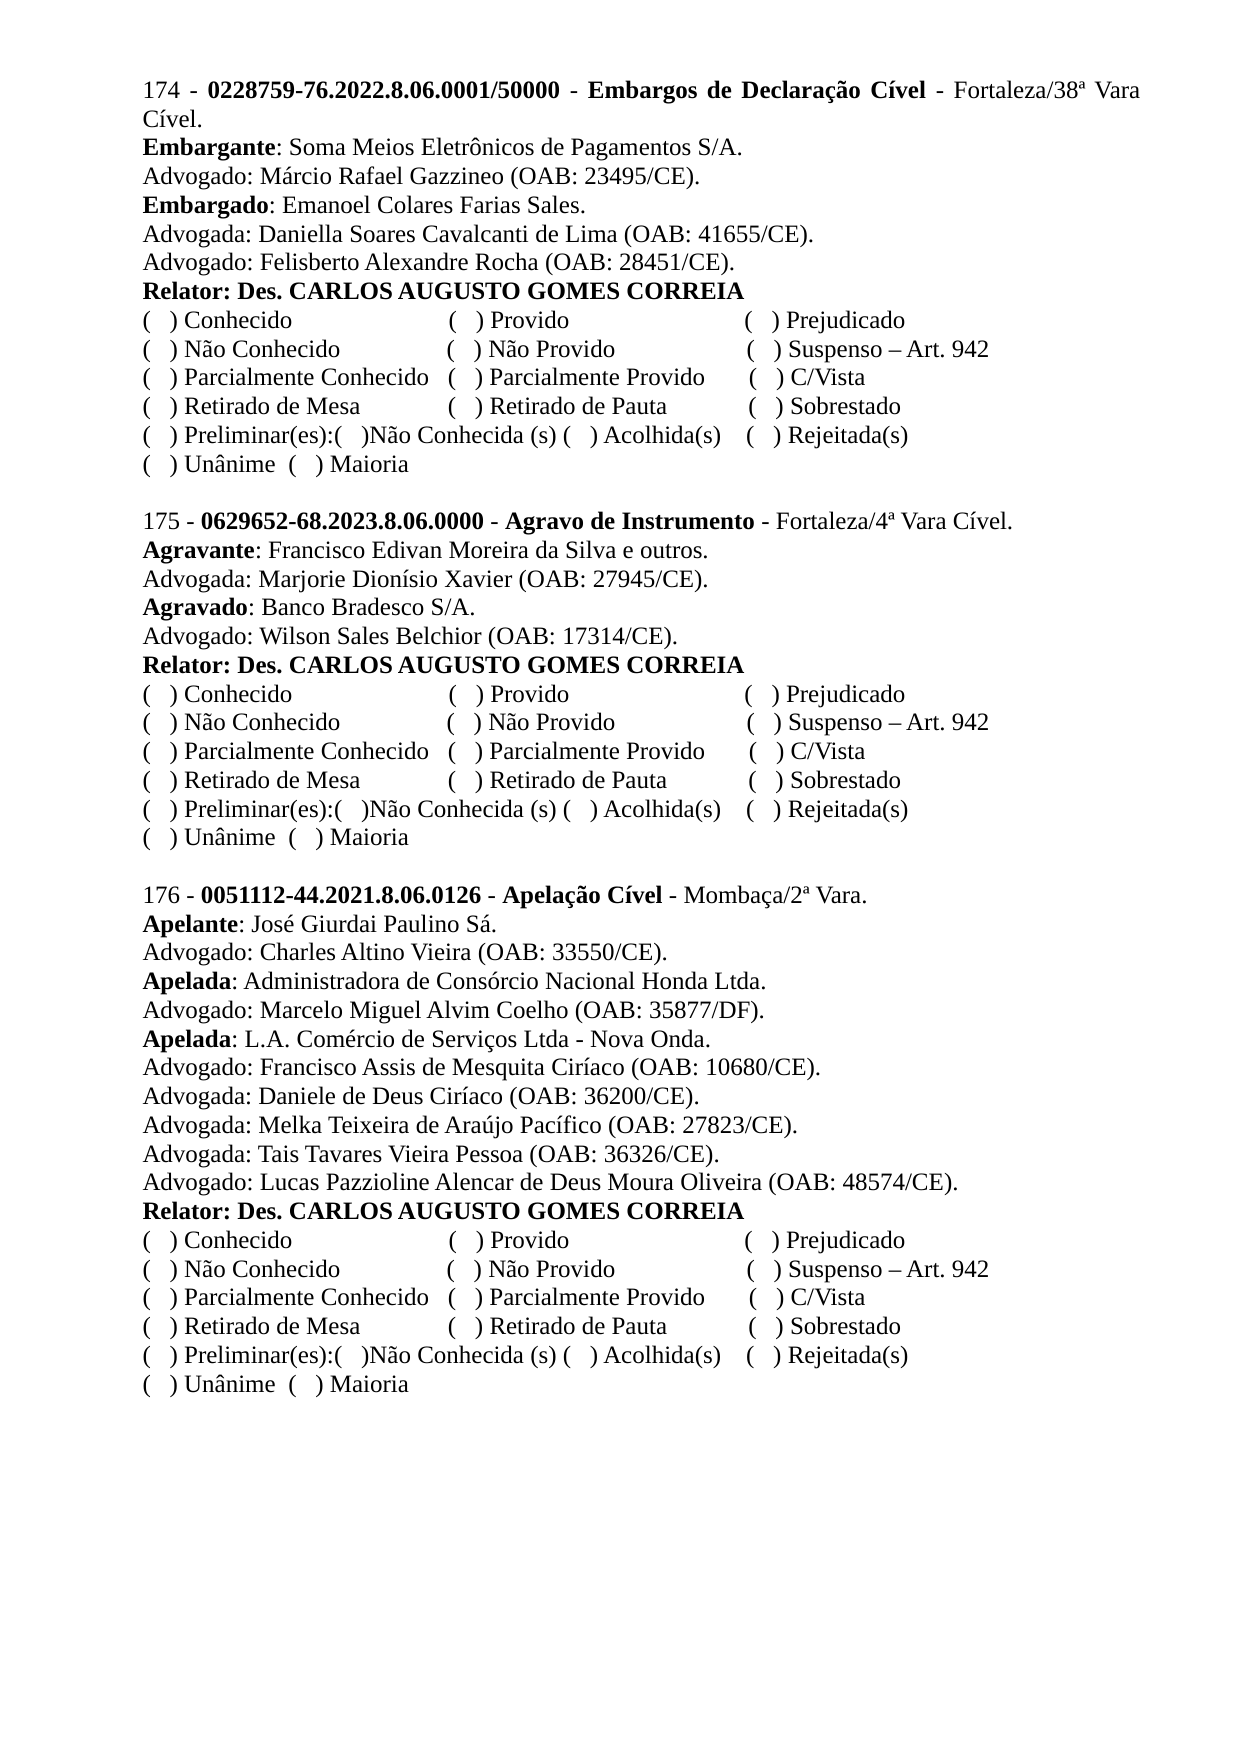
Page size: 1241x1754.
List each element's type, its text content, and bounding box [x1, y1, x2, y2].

text ( ) Preliminar(es):( )Não Conhecida (s) ( ) Acolhida(s) ( ) Rejeitada(s) [142, 794, 1158, 822]
text ( ) Conhecido ( ) Provido ( ) Prejudicado [142, 1225, 1141, 1254]
text ( ) Conhecido ( ) Provido ( ) Prejudicado [142, 305, 1141, 334]
text ( ) Preliminar(es):( )Não Conhecida (s) ( ) Acolhida(s) ( ) Rejeitada(s) [142, 420, 1158, 449]
text Agravado: Banco Bradesco S/A. [142, 592, 1141, 621]
text ( ) Parcialmente Conhecido ( ) Parcialmente Provido ( ) C/Vista [142, 736, 1158, 765]
text 176 - 0051112-44.2021.8.06.0126 - Apelação Cível - Mombaça/2ª Vara. [142, 880, 1141, 909]
text ( ) Não Conhecido ( ) Não Provido ( ) Suspenso – Art. 942 [142, 334, 1158, 362]
text Agravante: Francisco Edivan Moreira da Silva e outros. [142, 535, 1141, 564]
text ( ) Retirado de Mesa ( ) Retirado de Pauta ( ) Sobrestado [142, 1311, 1158, 1340]
text Advogado: Lucas Pazzioline Alencar de Deus Moura Oliveira (OAB: 48574/CE). [142, 1167, 1141, 1196]
text Advogada: Marjorie Dionísio Xavier (OAB: 27945/CE). [142, 564, 1141, 592]
text Relator: Des. CARLOS AUGUSTO GOMES CORREIA [142, 650, 1141, 679]
text Advogado: Charles Altino Vieira (OAB: 33550/CE). [142, 937, 1141, 966]
text ( ) Preliminar(es):( )Não Conhecida (s) ( ) Acolhida(s) ( ) Rejeitada(s) [142, 1340, 1158, 1369]
text ( ) Parcialmente Conhecido ( ) Parcialmente Provido ( ) C/Vista [142, 362, 1158, 391]
text Advogada: Melka Teixeira de Araújo Pacífico (OAB: 27823/CE). [142, 1110, 1141, 1139]
text ( ) Retirado de Mesa ( ) Retirado de Pauta ( ) Sobrestado [142, 765, 1158, 794]
text Apelada: L.A. Comércio de Serviços Ltda - Nova Onda. [142, 1024, 1141, 1052]
text ( ) Conhecido ( ) Provido ( ) Prejudicado [142, 679, 1141, 707]
text Advogada: Tais Tavares Vieira Pessoa (OAB: 36326/CE). [142, 1139, 1141, 1167]
text ( ) Parcialmente Conhecido ( ) Parcialmente Provido ( ) C/Vista [142, 1282, 1158, 1311]
text Apelante: José Giurdai Paulino Sá. [142, 909, 1141, 937]
text ( ) Unânime ( ) Maioria [142, 822, 1158, 851]
text Relator: Des. CARLOS AUGUSTO GOMES CORREIA [142, 1196, 1141, 1225]
text Advogado: Márcio Rafael Gazzineo (OAB: 23495/CE). [142, 161, 1141, 190]
text Relator: Des. CARLOS AUGUSTO GOMES CORREIA [142, 276, 1141, 305]
text Advogado: Wilson Sales Belchior (OAB: 17314/CE). [142, 621, 1141, 650]
text ( ) Unânime ( ) Maioria [142, 449, 1158, 477]
text Embargado: Emanoel Colares Farias Sales. [142, 190, 1141, 219]
text ( ) Não Conhecido ( ) Não Provido ( ) Suspenso – Art. 942 [142, 707, 1158, 736]
text 174 - 0228759-76.2022.8.06.0001/50000 - Embargos de Declaração Cível - Fortaleza/38ª Vara Cível. [142, 75, 1141, 132]
text Embargante: Soma Meios Eletrônicos de Pagamentos S/A. [142, 132, 1141, 161]
text Advogada: Daniele de Deus Ciríaco (OAB: 36200/CE). [142, 1081, 1141, 1110]
text Apelada: Administradora de Consórcio Nacional Honda Ltda. [142, 966, 1141, 995]
text Advogado: Felisberto Alexandre Rocha (OAB: 28451/CE). [142, 247, 1141, 276]
text ( ) Não Conhecido ( ) Não Provido ( ) Suspenso – Art. 942 [142, 1254, 1158, 1282]
text Advogado: Francisco Assis de Mesquita Ciríaco (OAB: 10680/CE). [142, 1052, 1141, 1081]
text Advogada: Daniella Soares Cavalcanti de Lima (OAB: 41655/CE). [142, 219, 1141, 247]
text ( ) Retirado de Mesa ( ) Retirado de Pauta ( ) Sobrestado [142, 391, 1158, 420]
text Advogado: Marcelo Miguel Alvim Coelho (OAB: 35877/DF). [142, 995, 1141, 1024]
text ( ) Unânime ( ) Maioria [142, 1369, 1158, 1397]
text 175 - 0629652-68.2023.8.06.0000 - Agravo de Instrumento - Fortaleza/4ª Vara Cível. [142, 506, 1141, 535]
